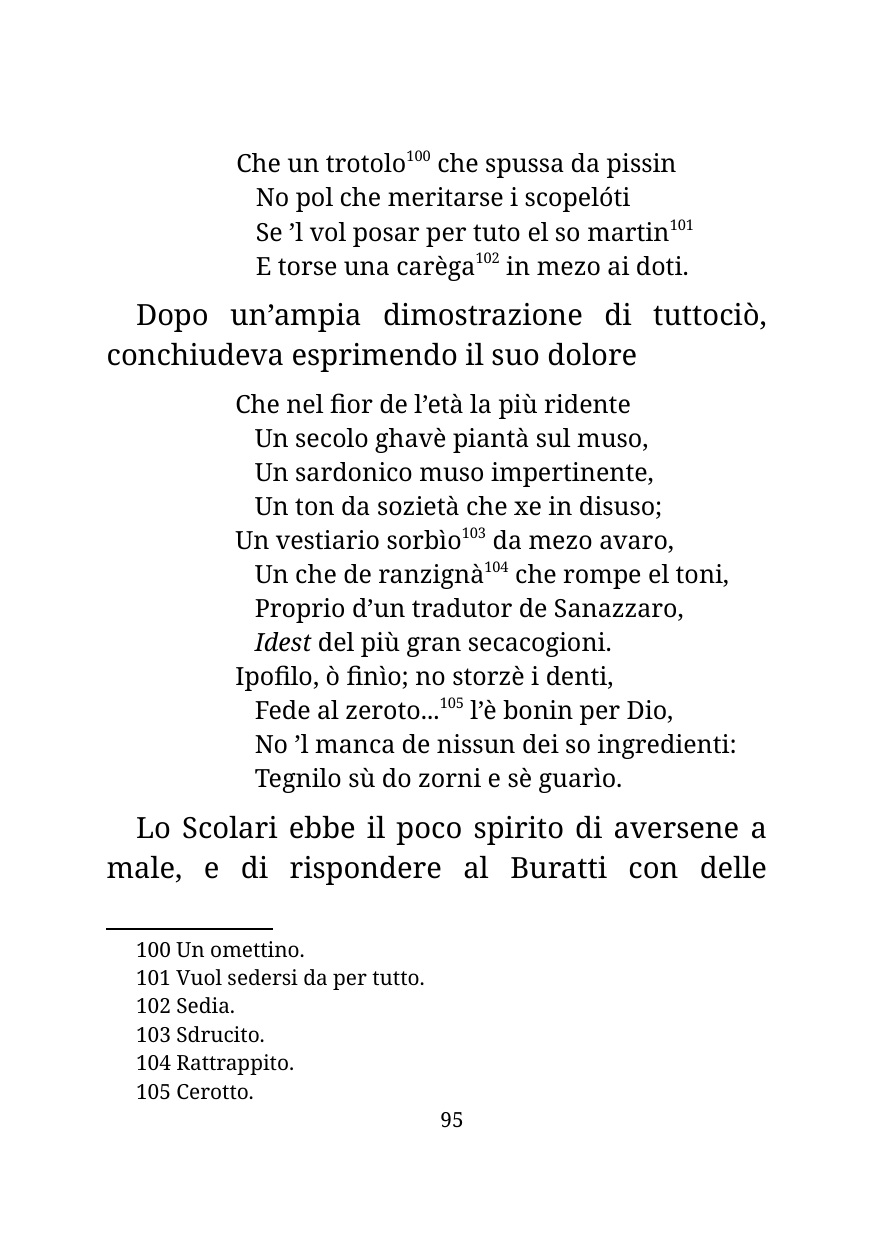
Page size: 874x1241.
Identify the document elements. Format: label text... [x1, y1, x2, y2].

text Che nel fior de l’età la più ridente Un secolo ghavè piantà sul muso, Un sardonico muso impertinente, Un ton da sozietà che xe in disuso; [235, 386, 768, 523]
text Ipofilo, ò finìo; no storzè i denti, Fede al zeroto... l’è bonin per Dio, No ’l manca de nissun dei so ingredienti: Tegnilo sù do zorni e sè guarìo. [235, 659, 768, 795]
text Lo Scolari ebbe il poco spirito di aversene a male, e di rispondere al Buratti con delle [106, 808, 768, 887]
text Dopo un’ampia dimostrazione di tuttociò, conchiudeva esprimendo il suo dolore [106, 295, 768, 374]
text Che un trotolo che spussa da pissin No pol che meritarse i scopelóti Se ’l vol posar per tuto el so martin E torse una carèga in mezo ai doti. [236, 146, 768, 282]
text Sedia. [106, 992, 768, 1020]
text Un omettino. [106, 935, 768, 963]
text Sdrucito. [106, 1020, 768, 1048]
text Cerotto. [106, 1077, 768, 1105]
text Vuol sedersi da per tutto. [106, 963, 768, 992]
text Un vestiario sorbìo da mezo avaro, Un che de ranzignà che rompe el toni, Proprio d’un tradutor de Sanazzaro, Idest del più gran secacogioni. [235, 523, 768, 659]
text Rattrappito. [106, 1048, 768, 1077]
